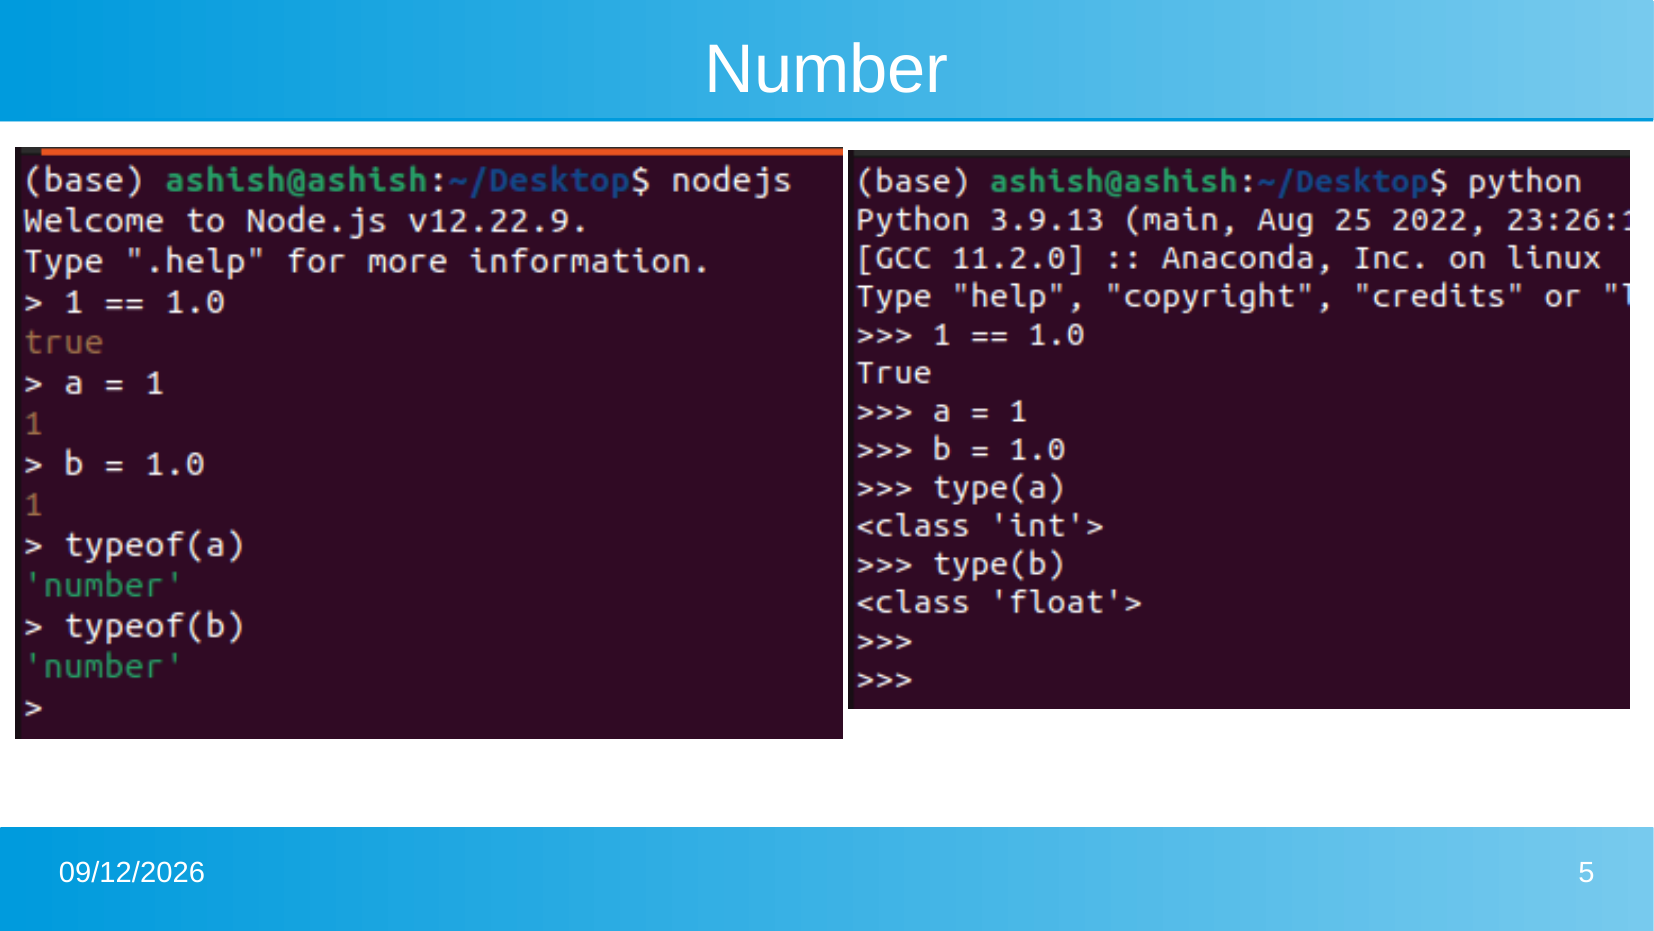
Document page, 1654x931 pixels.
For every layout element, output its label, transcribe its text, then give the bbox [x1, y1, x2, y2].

picture [848, 150, 1630, 709]
title Number [59, 29, 1595, 108]
picture [15, 147, 843, 739]
